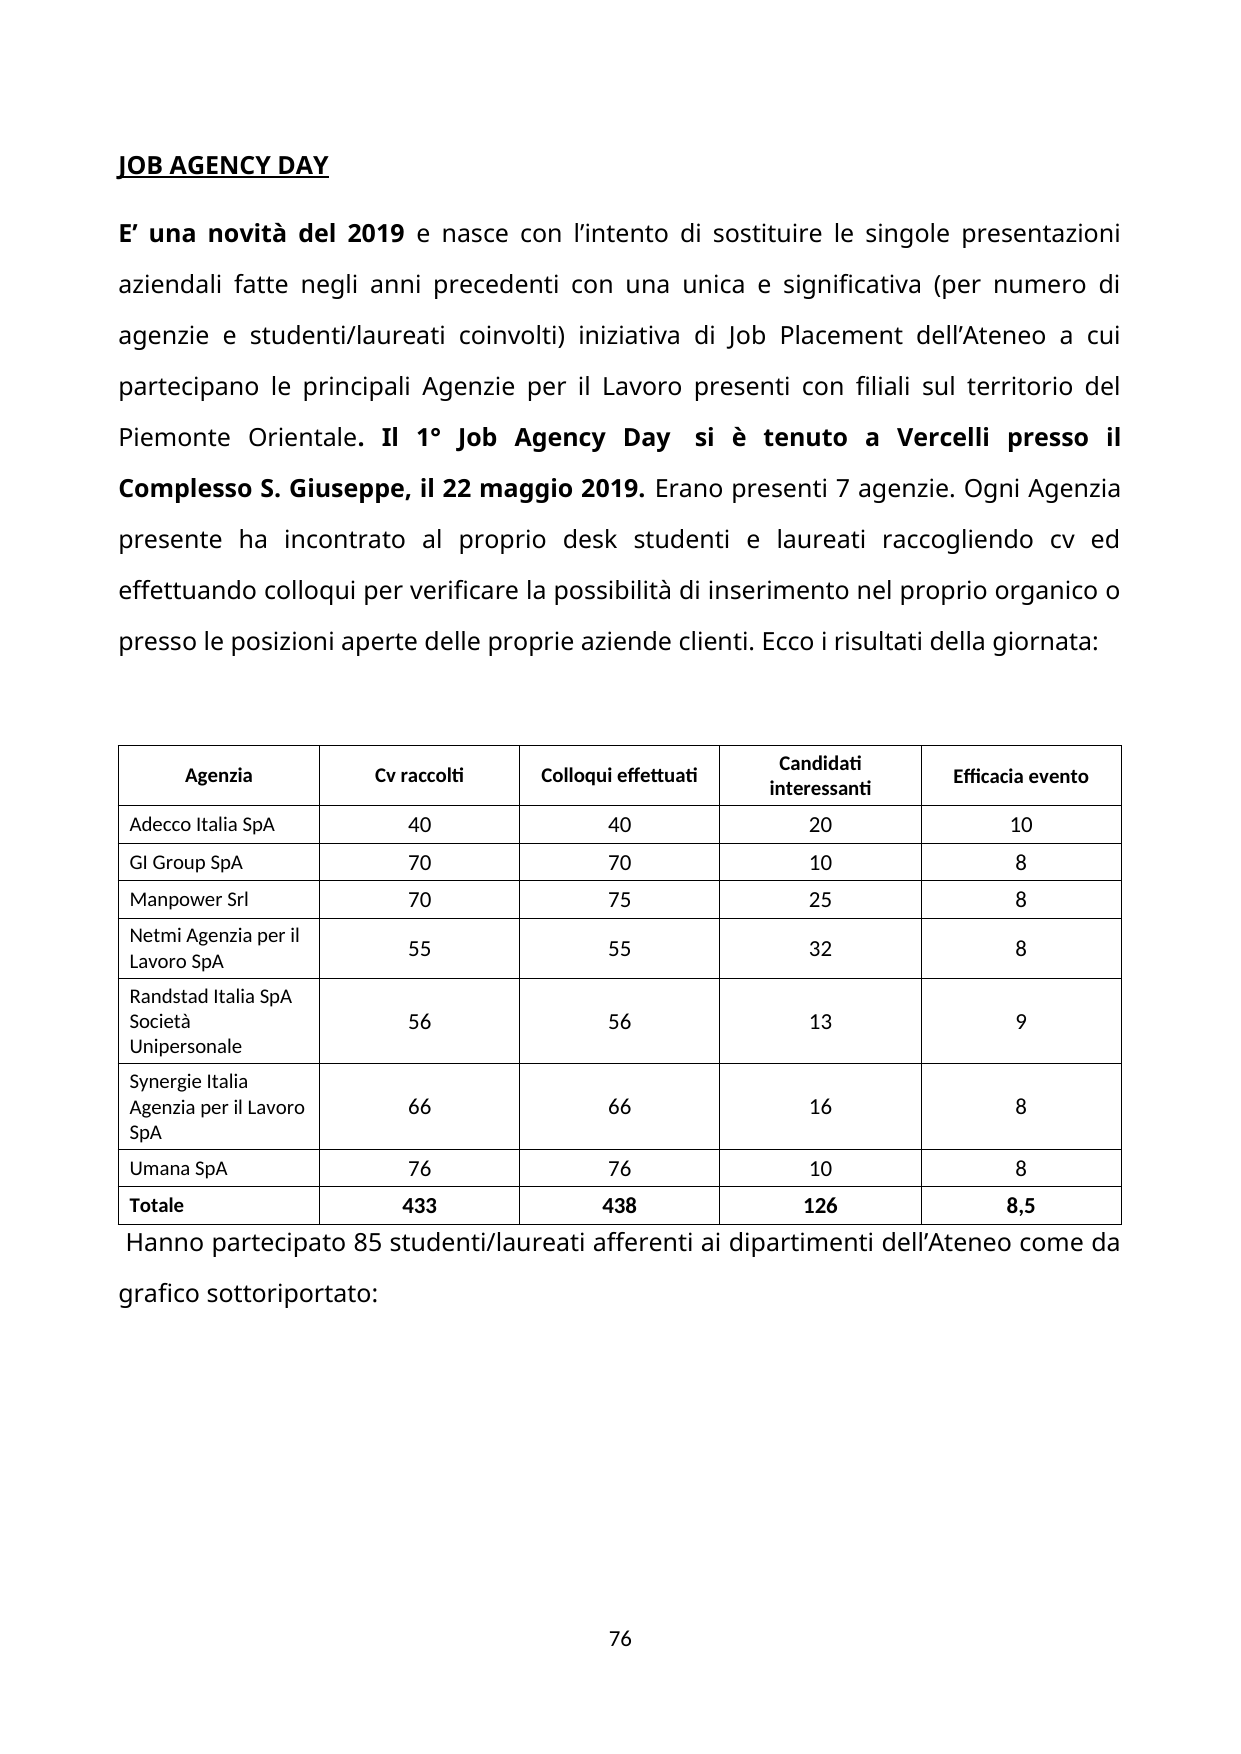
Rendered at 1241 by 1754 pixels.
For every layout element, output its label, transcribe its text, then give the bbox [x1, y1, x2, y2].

table_cell 75 [520, 881, 719, 917]
table_cell 126 [720, 1187, 921, 1224]
table_cell Totale [119, 1187, 319, 1224]
table_cell 66 [520, 1064, 719, 1149]
text E’ una novità del 2019 e nasce con l’intento di sostituire le singole presentazioni aziendali fatte negli anni precedenti con una unica e significativa (per numero di agenzie e studenti/laureati coinvolti) iniziativa di Job Placement dell’Ateneo a cui partecipano le principali Agenzie per il Lavoro presenti con filiali sul territorio del Piemonte Orientale. Il 1° Job Agency Day si è tenuto a Vercelli presso il Complesso S. Giuseppe, il 22 maggio 2019. Erano presenti 7 agenzie. Ogni Agenzia presente ha incontrato al proprio desk studenti e laureati raccogliendo cv ed effettuando colloqui per verificare la possibilità di inserimento nel proprio organico o presso le posizioni aperte delle proprie aziende clienti. Ecco i risultati della giornata: [118, 215, 1122, 658]
table_cell Umana SpA [119, 1150, 319, 1186]
table_cell 8 [922, 844, 1121, 880]
table_cell 70 [320, 881, 519, 917]
table_cell 8 [922, 919, 1121, 978]
table_cell GI Group SpA [119, 844, 319, 880]
table_cell 56 [320, 979, 519, 1063]
table_cell 40 [320, 806, 519, 843]
table_header Efficacia evento [922, 746, 1121, 805]
table_cell 20 [720, 806, 921, 843]
table_cell Randstad Italia SpA Società Unipersonale [119, 979, 319, 1063]
table_cell 25 [720, 881, 921, 917]
table_header Agenzia [119, 746, 319, 805]
table_header Colloqui effettuati [520, 746, 719, 805]
table_cell Manpower Srl [119, 881, 319, 917]
table_cell 32 [720, 919, 921, 978]
table_cell 56 [520, 979, 719, 1063]
table_cell 13 [720, 979, 921, 1063]
table_cell Adecco Italia SpA [119, 806, 319, 843]
table_cell 433 [320, 1187, 519, 1224]
table_cell 16 [720, 1064, 921, 1149]
table_cell 8 [922, 881, 1121, 917]
table_cell 9 [922, 979, 1121, 1063]
table_cell Synergie Italia Agenzia per il Lavoro SpA [119, 1064, 319, 1149]
table_cell 10 [922, 806, 1121, 843]
table_cell 8,5 [922, 1187, 1121, 1224]
table_header Cv raccolti [320, 746, 519, 805]
table_cell 438 [520, 1187, 719, 1224]
table_cell 10 [720, 1150, 921, 1186]
table_cell 76 [320, 1150, 519, 1186]
table_cell 55 [520, 919, 719, 978]
table_cell 8 [922, 1064, 1121, 1149]
table_cell 70 [520, 844, 719, 880]
text Hanno partecipato 85 studenti/laureati afferenti ai dipartimenti dell’Ateneo come da grafico sottoriportato: [118, 1225, 1122, 1310]
table_header Candidati interessanti [720, 746, 921, 805]
table_cell 66 [320, 1064, 519, 1149]
table_cell 76 [520, 1150, 719, 1186]
table_cell 40 [520, 806, 719, 843]
table_cell 10 [720, 844, 921, 880]
table_cell 70 [320, 844, 519, 880]
table_cell Netmi Agenzia per il Lavoro SpA [119, 919, 319, 978]
table_cell 8 [922, 1150, 1121, 1186]
text JOB AGENCY DAY [118, 148, 1122, 182]
table_cell 55 [320, 919, 519, 978]
